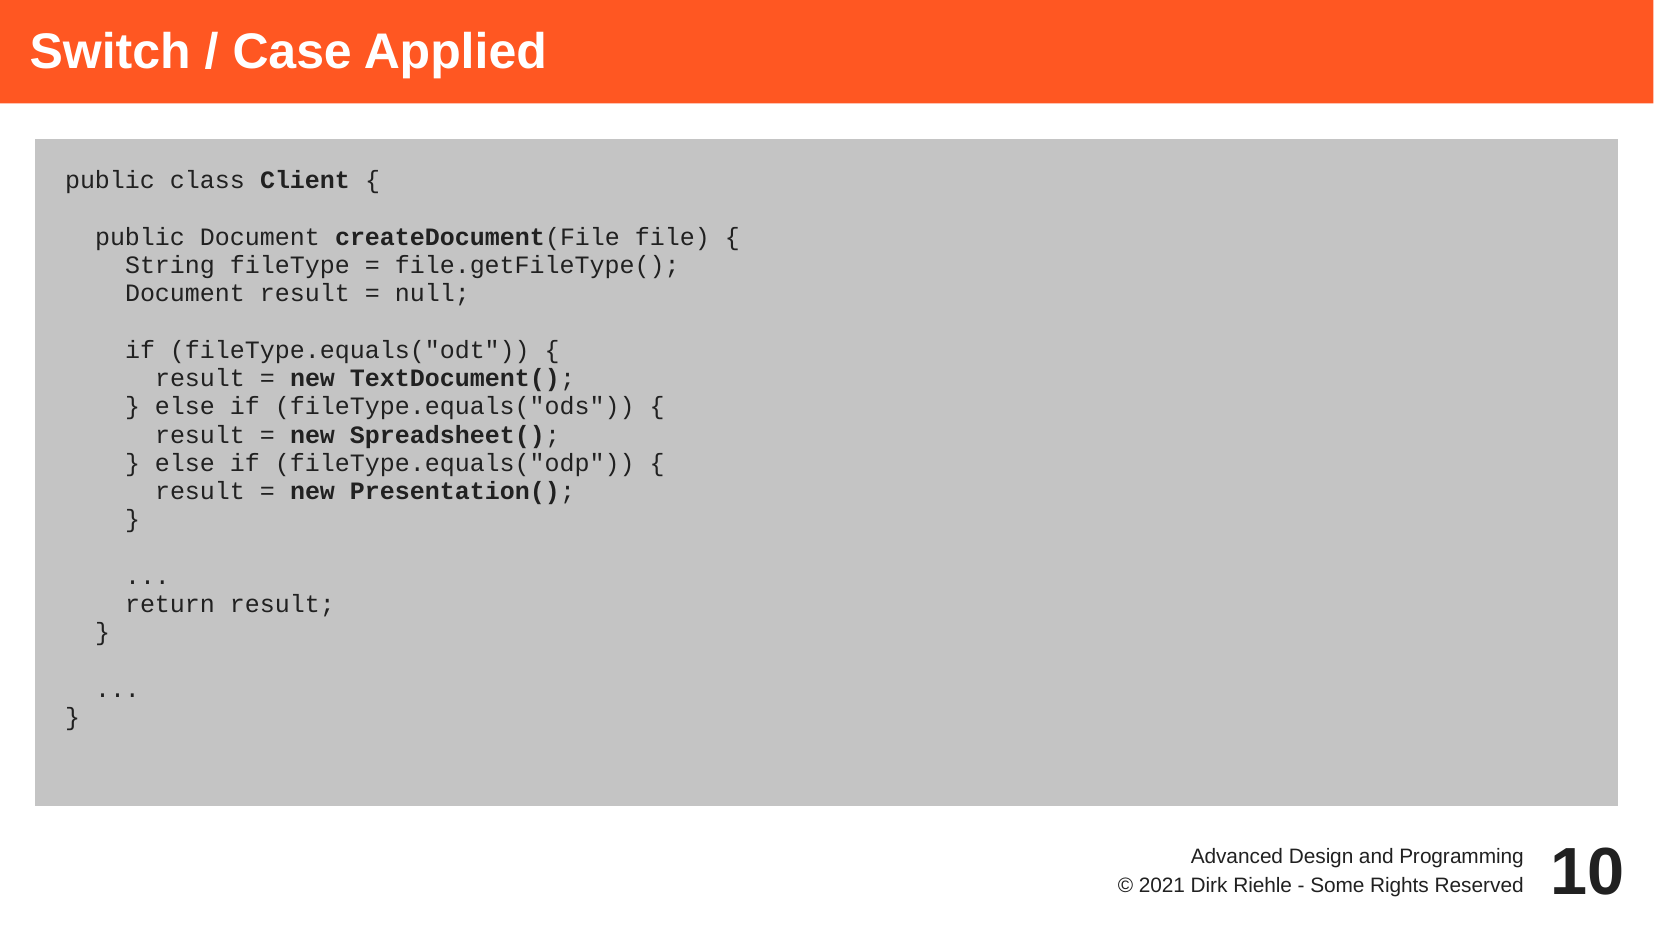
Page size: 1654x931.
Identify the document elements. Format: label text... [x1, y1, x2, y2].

list public class Client { public Document createDocument(File file) { String fileType = file.getFileType(); Document result = null; if (fileType.equals("odt")) { result = new TextDocument(); } else if (fileType.equals("ods")) { result = new Spreadsheet(); } else if (fileType.equals("odp")) { result = new Presentation(); } ... return result; } ... } [29, 132, 1625, 813]
title Switch / Case Applied [0, 0, 1654, 104]
